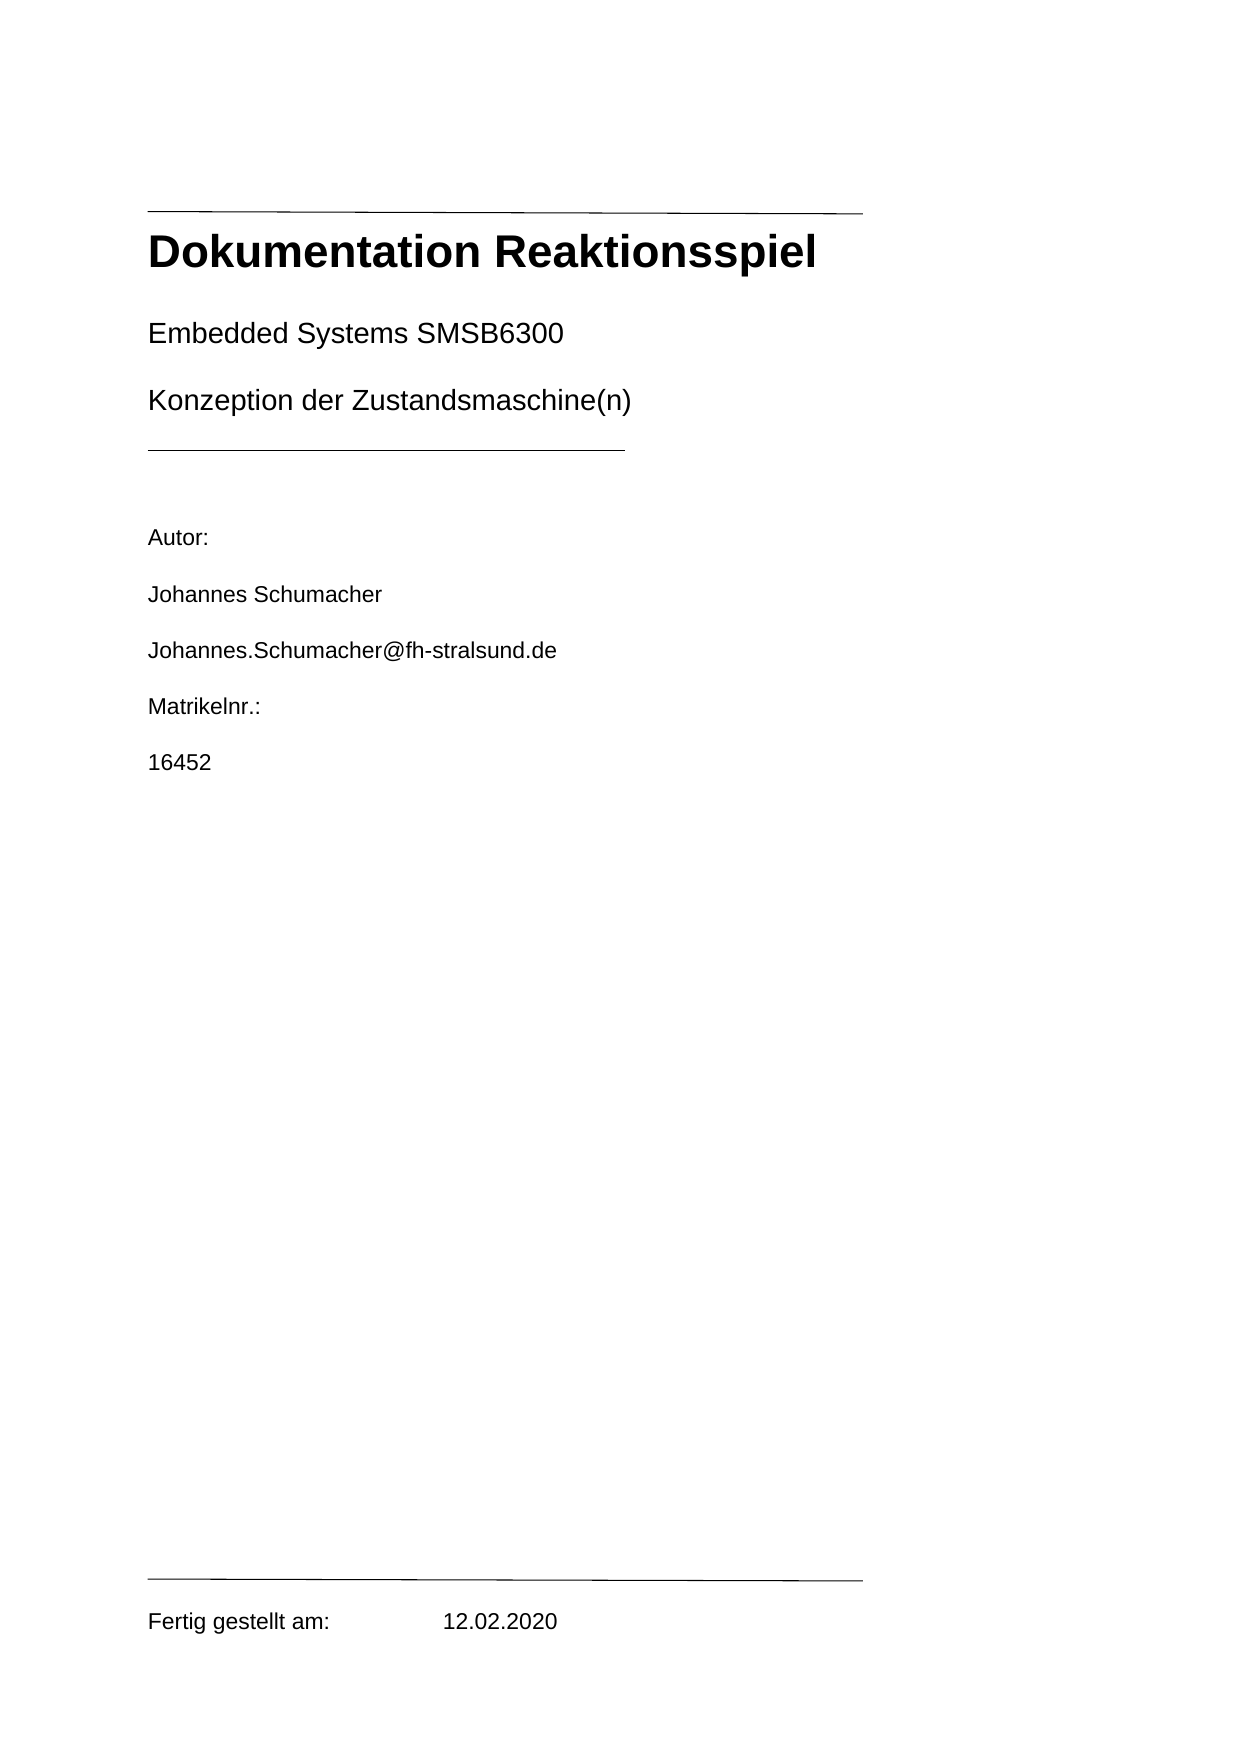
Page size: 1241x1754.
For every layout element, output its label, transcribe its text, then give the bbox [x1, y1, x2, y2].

text Johannes.Schumacher@fh-stralsund.de [148, 637, 1093, 663]
text Konzeption der Zustandsmaschine(n) [148, 383, 1093, 417]
text Matrikelnr.: [148, 693, 1093, 719]
text Fertig gestellt am: 12.02.2020 [148, 1608, 1093, 1634]
subtitle Dokumentation Reaktionsspiel [148, 224, 1093, 277]
text Embedded Systems SMSB6300 [148, 316, 1093, 350]
text Autor: [148, 524, 1093, 551]
text 16452 [148, 749, 1093, 775]
text Johannes Schumacher [148, 581, 1093, 607]
